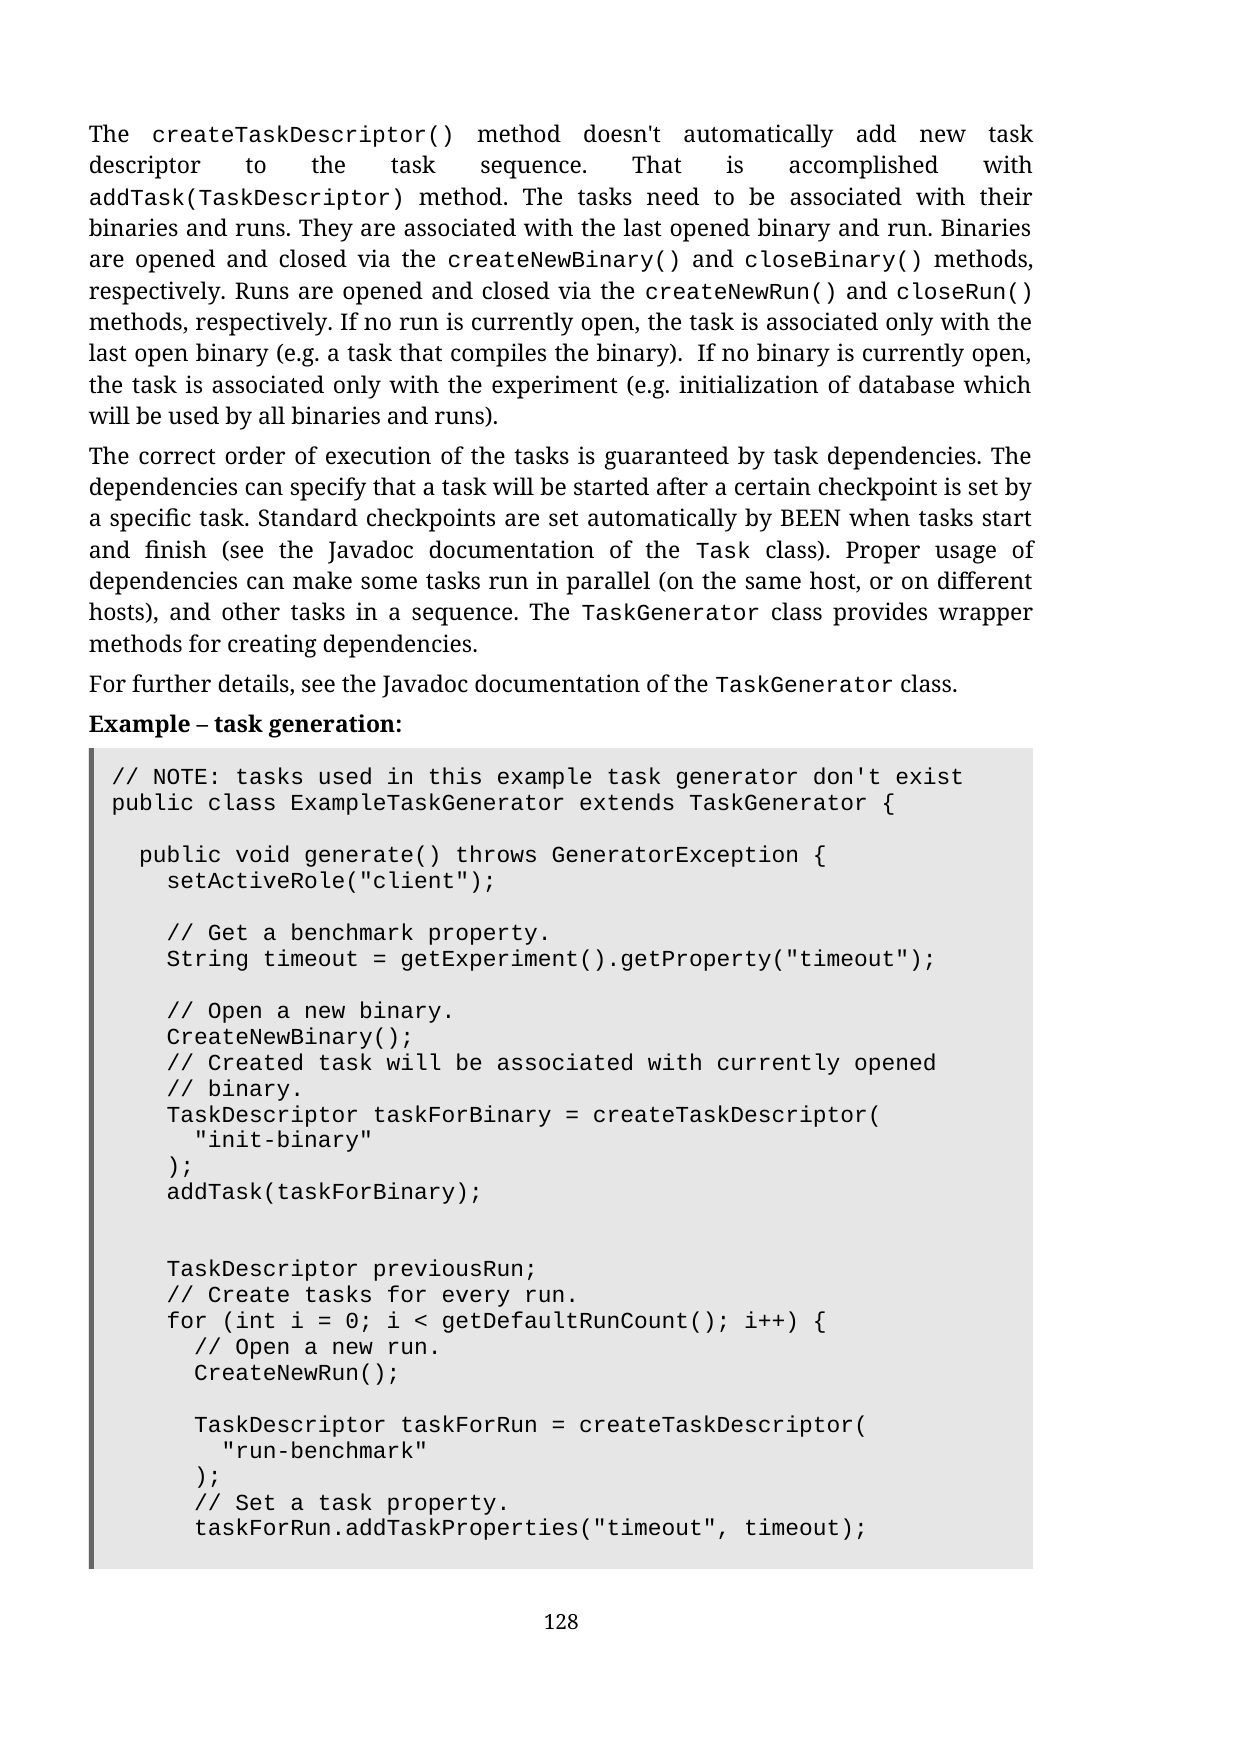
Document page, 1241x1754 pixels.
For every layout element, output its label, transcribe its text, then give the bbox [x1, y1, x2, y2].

text // NOTE: tasks used in this example task generator don't exist public class ExampleTaskGenerator extends TaskGenerator { public void generate() throws GeneratorException { setActiveRole("client"); // Get a benchmark property. String timeout = getExperiment().getProperty("timeout"); // Open a new binary. CreateNewBinary(); // Created task will be associated with currently opened // binary. TaskDescriptor taskForBinary = createTaskDescriptor( "init-binary" ); addTask(taskForBinary); [94, 748, 1033, 1201]
text The correct order of execution of the tasks is guaranteed by task dependencies. The dependencies can specify that a task will be started after a certain checkpoint is set by a specific task. Standard checkpoints are set automatically by BEEN when tasks start and finish (see the Javadoc documentation of the Task class). Proper usage of dependencies can make some tasks run in parallel (on the same host, or on different hosts), and other tasks in a sequence. The TaskGenerator class provides wrapper methods for creating dependencies. [88, 440, 1033, 659]
text Example – task generation: [88, 708, 1033, 739]
text For further details, see the Javadoc documentation of the TaskGenerator class. [88, 668, 1033, 699]
text TaskDescriptor previousRun; // Create tasks for every run. for (int i = 0; i < getDefaultRunCount(); i++) { // Open a new run. CreateNewRun(); TaskDescriptor taskForRun = createTaskDescriptor( "run-benchmark" ); // Set a task property. taskForRun.addTaskProperties("timeout", timeout); [94, 1240, 1033, 1569]
text The createTaskDescriptor() method doesn't automatically add new task descriptor to the task sequence. That is accomplished with addTask(TaskDescriptor) method. The tasks need to be associated with their binaries and runs. They are associated with the last opened binary and run. Binaries are opened and closed via the createNewBinary() and closeBinary() methods, respectively. Runs are opened and closed via the createNewRun() and closeRun() methods, respectively. If no run is currently open, the task is associated only with the last open binary (e.g. a task that compiles the binary). If no binary is currently open, the task is associated only with the experiment (e.g. initialization of database which will be used by all binaries and runs). [88, 118, 1033, 431]
